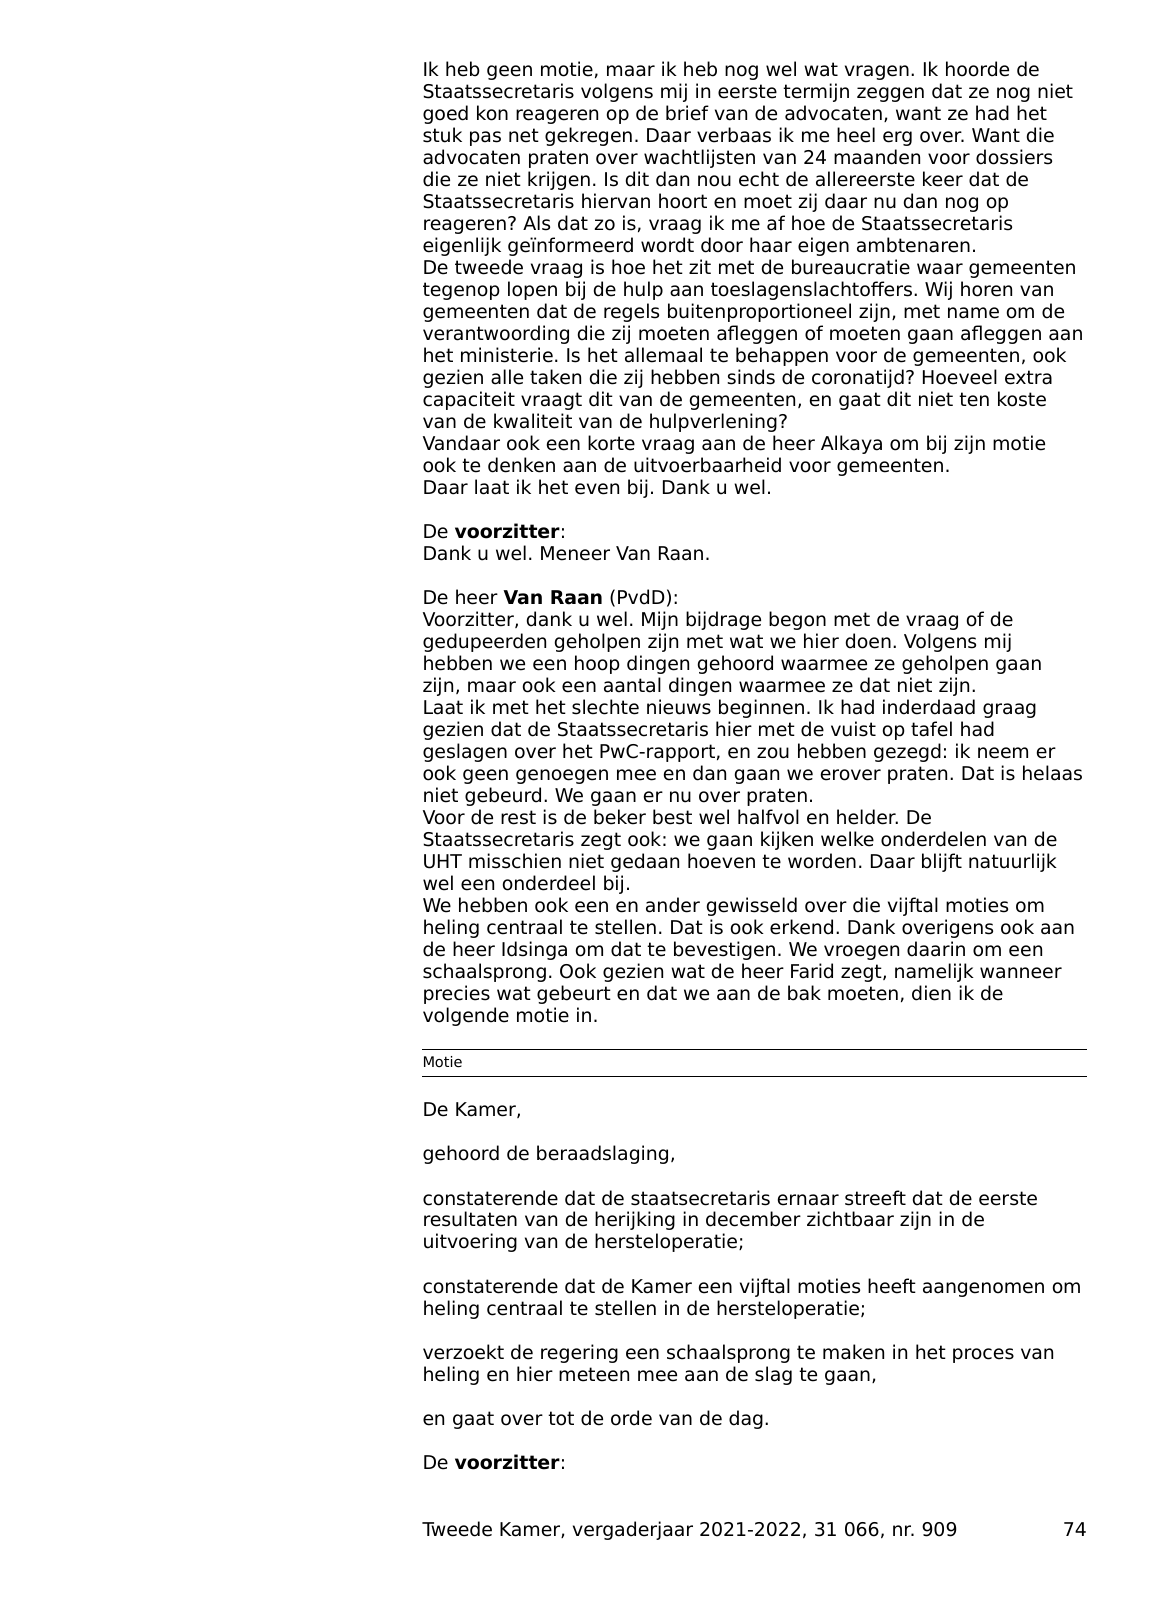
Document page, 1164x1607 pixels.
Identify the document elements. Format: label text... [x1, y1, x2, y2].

text gehoord de beraadslaging, [422, 1143, 1087, 1165]
text constaterende dat de staatsecretaris ernaar streeft dat de eerste resultaten van de herijking in december zichtbaar zijn in de uitvoering van de hersteloperatie; [422, 1187, 1087, 1253]
text De tweede vraag is hoe het zit met de bureaucratie waar gemeenten tegenop lopen bij de hulp aan toeslagenslachtoffers. Wij horen van gemeenten dat de regels buitenproportioneel zijn, met name om de verantwoording die zij moeten afleggen of moeten gaan afleggen aan het ministerie. Is het allemaal te behappen voor de gemeenten, ook gezien alle taken die zij hebben sinds de coronatijd? Hoeveel extra capaciteit vraagt dit van de gemeenten, en gaat dit niet ten koste van de kwaliteit van de hulpverlening? [422, 257, 1087, 433]
text Laat ik met het slechte nieuws beginnen. Ik had inderdaad graag gezien dat de Staatssecretaris hier met de vuist op tafel had geslagen over het PwC-rapport, en zou hebben gezegd: ik neem er ook geen genoegen mee en dan gaan we erover praten. Dat is helaas niet gebeurd. We gaan er nu over praten. [422, 697, 1087, 807]
text Dank u wel. Meneer Van Raan. [422, 543, 1087, 565]
text We hebben ook een en ander gewisseld over die vijftal moties om heling centraal te stellen. Dat is ook erkend. Dank overigens ook aan de heer Idsinga om dat te bevestigen. We vroegen daarin om een schaalsprong. Ook gezien wat de heer Farid zegt, namelijk wanneer precies wat gebeurt en dat we aan de bak moeten, dien ik de volgende motie in. [422, 895, 1087, 1027]
text Vandaar ook een korte vraag aan de heer Alkaya om bij zijn motie ook te denken aan de uitvoerbaarheid voor gemeenten. [422, 433, 1087, 477]
text en gaat over tot de orde van de dag. [422, 1408, 1087, 1430]
text De heer Van Raan (PvdD): [422, 587, 1087, 609]
text Voorzitter, dank u wel. Mijn bijdrage begon met de vraag of de gedupeerden geholpen zijn met wat we hier doen. Volgens mij hebben we een hoop dingen gehoord waarmee ze geholpen gaan zijn, maar ook een aantal dingen waarmee ze dat niet zijn. [422, 609, 1087, 697]
text constaterende dat de Kamer een vijftal moties heeft aangenomen om heling centraal te stellen in de hersteloperatie; [422, 1276, 1087, 1319]
text Voor de rest is de beker best wel halfvol en helder. De Staatssecretaris zegt ook: we gaan kijken welke onderdelen van de UHT misschien niet gedaan hoeven te worden. Daar blijft natuurlijk wel een onderdeel bij. [422, 807, 1087, 895]
text verzoekt de regering een schaalsprong te maken in het proces van heling en hier meteen mee aan de slag te gaan, [422, 1342, 1087, 1386]
text Daar laat ik het even bij. Dank u wel. [422, 477, 1087, 499]
text De Kamer, [422, 1099, 1087, 1121]
text De voorzitter: [422, 1452, 1087, 1474]
text De voorzitter: [422, 521, 1087, 543]
table_header Motie [422, 1050, 1087, 1076]
text Ik heb geen motie, maar ik heb nog wel wat vragen. Ik hoorde de Staatssecretaris volgens mij in eerste termijn zeggen dat ze nog niet goed kon reageren op de brief van de advocaten, want ze had het stuk pas net gekregen. Daar verbaas ik me heel erg over. Want die advocaten praten over wachtlijsten van 24 maanden voor dossiers die ze niet krijgen. Is dit dan nou echt de allereerste keer dat de Staatssecretaris hiervan hoort en moet zij daar nu dan nog op reageren? Als dat zo is, vraag ik me af hoe de Staatssecretaris eigenlijk geïnformeerd wordt door haar eigen ambtenaren. [422, 59, 1087, 257]
